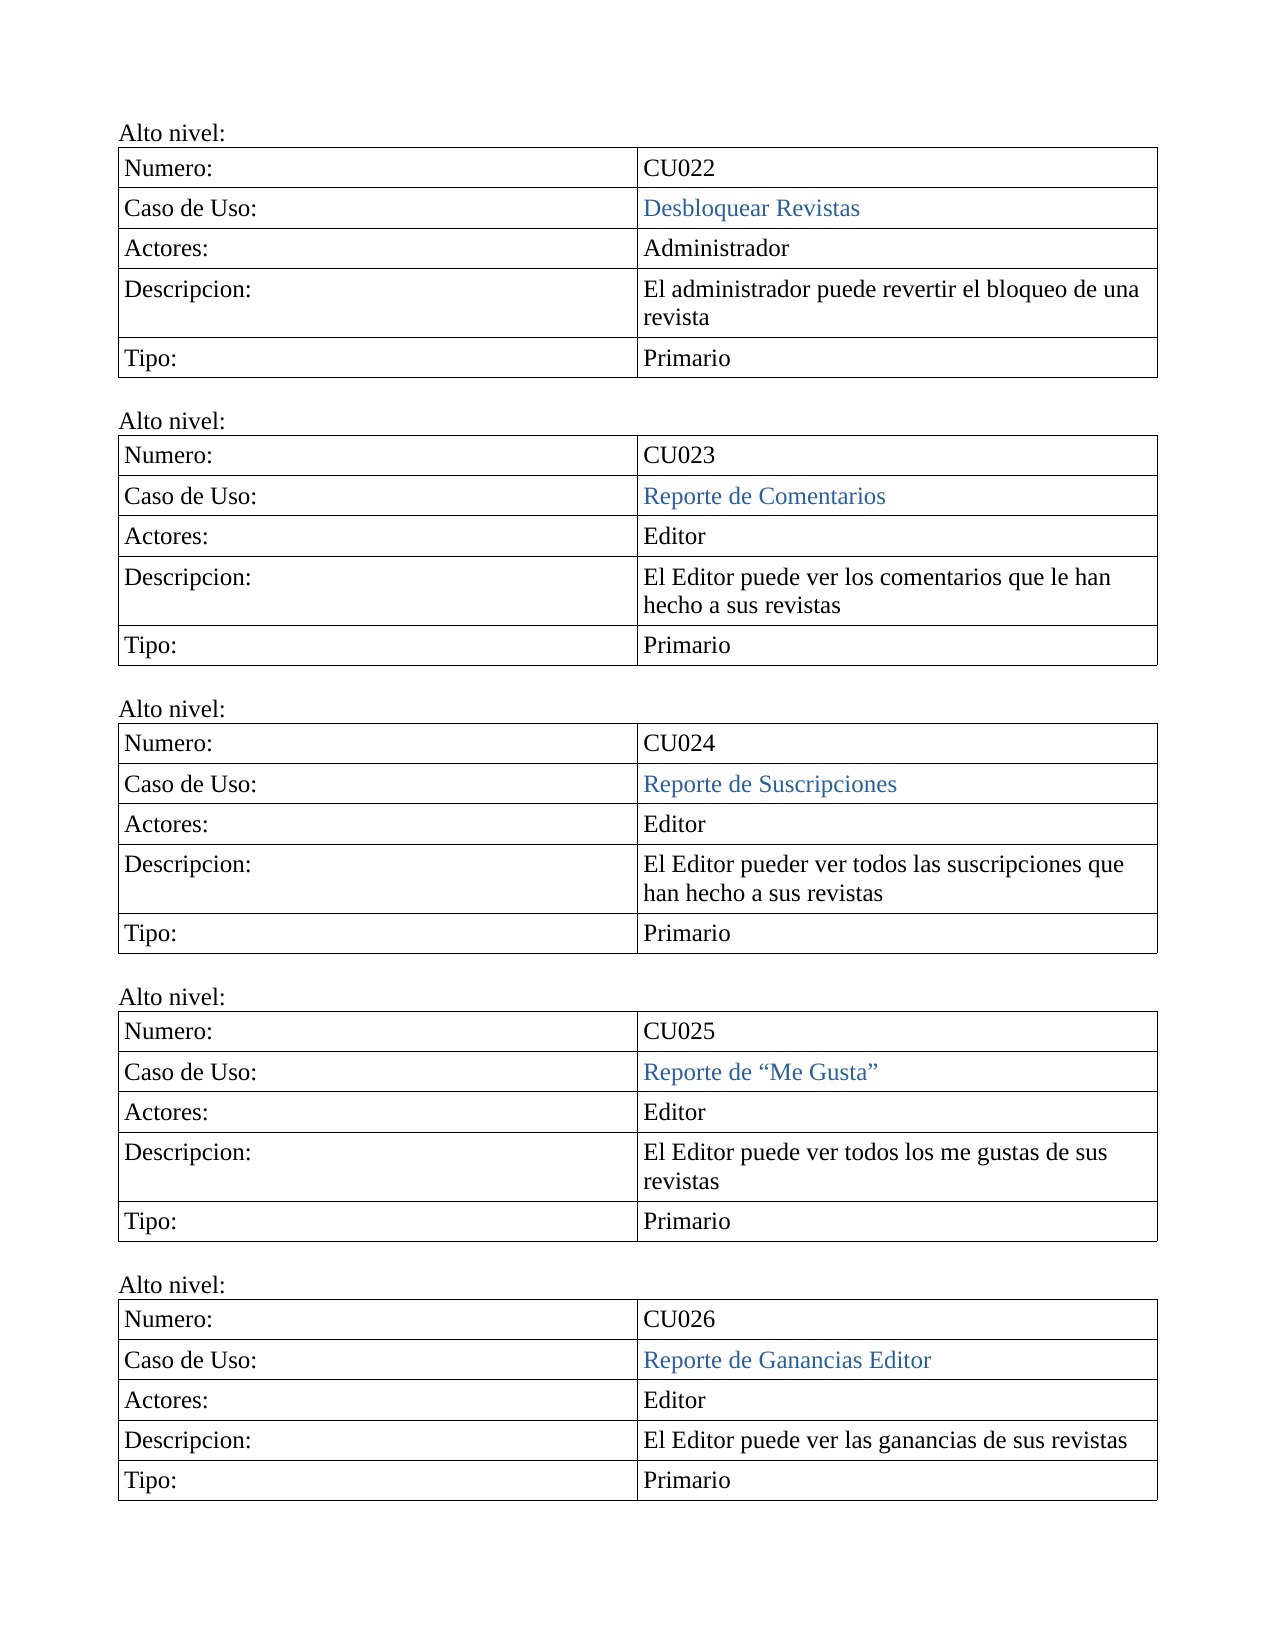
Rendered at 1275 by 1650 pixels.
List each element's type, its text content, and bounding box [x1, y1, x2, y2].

table_cell Caso de Uso: [119, 476, 637, 515]
table_cell Descripcion: [119, 557, 637, 625]
table_cell Descripcion: [119, 845, 637, 913]
table_cell Actores: [119, 516, 637, 556]
text Alto nivel: [118, 694, 1157, 723]
text Alto nivel: [118, 982, 1157, 1011]
table_cell Actores: [119, 229, 637, 268]
table_cell Reporte de Suscripciones [638, 764, 1157, 803]
text Alto nivel: [118, 118, 1157, 147]
table_header Numero: [119, 436, 637, 475]
table_cell Editor [638, 1092, 1157, 1132]
table_cell Actores: [119, 1092, 637, 1132]
table_cell Tipo: [119, 338, 637, 377]
table_header CU023 [638, 436, 1157, 475]
table_cell Actores: [119, 804, 637, 844]
table_cell El Editor puede ver las ganancias de sus revistas [638, 1421, 1157, 1460]
table_cell Editor [638, 1380, 1157, 1419]
table_cell Tipo: [119, 1202, 637, 1241]
table_header Numero: [119, 724, 637, 763]
table_cell Editor [638, 516, 1157, 556]
text Alto nivel: [118, 1270, 1157, 1298]
table_cell Caso de Uso: [119, 764, 637, 803]
table_cell El Editor puede ver los comentarios que le han hecho a sus revistas [638, 557, 1157, 625]
table_header Numero: [119, 148, 637, 187]
table_cell Caso de Uso: [119, 188, 637, 227]
table_header Numero: [119, 1012, 637, 1051]
table_cell Caso de Uso: [119, 1052, 637, 1091]
table_cell Tipo: [119, 1461, 637, 1500]
table_cell Actores: [119, 1380, 637, 1419]
table_cell Tipo: [119, 914, 637, 953]
table_cell Desbloquear Revistas [638, 188, 1157, 227]
table_cell Caso de Uso: [119, 1340, 637, 1379]
table_header CU025 [638, 1012, 1157, 1051]
table_cell Primario [638, 1461, 1157, 1500]
table_header CU022 [638, 148, 1157, 187]
table_cell El Editor pueder ver todos las suscripciones que han hecho a sus revistas [638, 845, 1157, 913]
table_cell Primario [638, 626, 1157, 665]
table_cell Primario [638, 338, 1157, 377]
table_header CU026 [638, 1300, 1157, 1339]
table_cell Reporte de Ganancias Editor [638, 1340, 1157, 1379]
table_cell Tipo: [119, 626, 637, 665]
table_cell El administrador puede revertir el bloqueo de una revista [638, 269, 1157, 337]
text Alto nivel: [118, 406, 1157, 435]
table_cell Descripcion: [119, 1133, 637, 1201]
table_cell Reporte de “Me Gusta” [638, 1052, 1157, 1091]
table_cell El Editor puede ver todos los me gustas de sus revistas [638, 1133, 1157, 1201]
table_cell Descripcion: [119, 269, 637, 337]
table_cell Reporte de Comentarios [638, 476, 1157, 515]
table_cell Editor [638, 804, 1157, 844]
table_cell Administrador [638, 229, 1157, 268]
table_cell Primario [638, 1202, 1157, 1241]
table_header Numero: [119, 1300, 637, 1339]
table_header CU024 [638, 724, 1157, 763]
table_cell Descripcion: [119, 1421, 637, 1460]
table_cell Primario [638, 914, 1157, 953]
